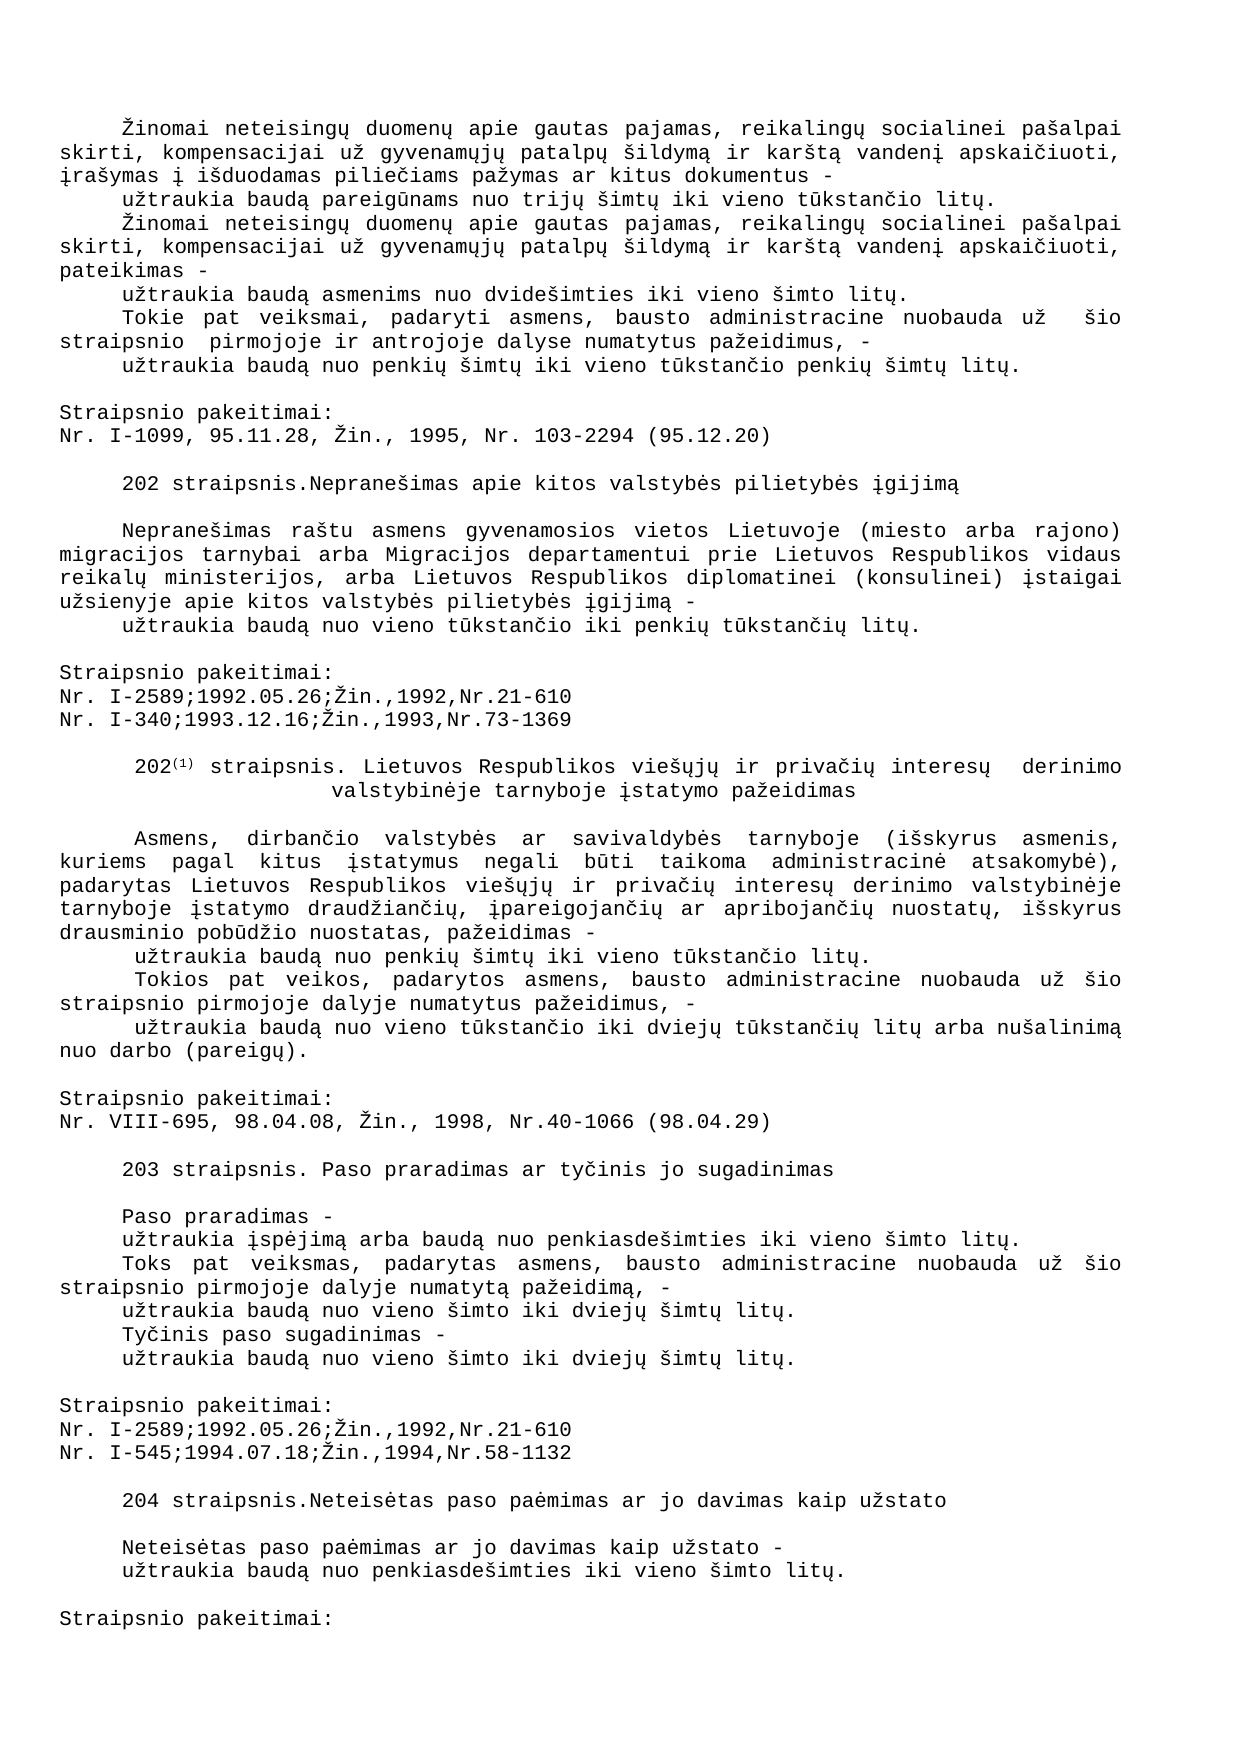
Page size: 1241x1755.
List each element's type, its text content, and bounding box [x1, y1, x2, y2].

text užtraukia baudą nuo penkiasdešimties iki vieno šimto litų. [59, 1561, 1122, 1584]
text Tokios pat veikos, padarytos asmens, bausto administracine nuobauda už šio straipsnio pirmojoje dalyje numatytus pažeidimus, - [59, 969, 1122, 1017]
text užtraukia baudą nuo vieno tūkstančio iki dviejų tūkstančių litų arba nušalinimą nuo darbo (pareigų). [59, 1017, 1122, 1064]
text Straipsnio pakeitimai: [59, 402, 1122, 426]
text užtraukia įspėjimą arba baudą nuo penkiasdešimties iki vieno šimto litų. [59, 1229, 1122, 1253]
text 203 straipsnis. Paso praradimas ar tyčinis jo sugadinimas [59, 1158, 1122, 1182]
text Straipsnio pakeitimai: [59, 1608, 1122, 1631]
text užtraukia baudą pareigūnams nuo trijų šimtų iki vieno tūkstančio litų. [59, 189, 1122, 213]
text Nr. I-2589;1992.05.26;Žin.,1992,Nr.21-610 [59, 1419, 1122, 1442]
text Neteisėtas paso paėmimas ar jo davimas kaip užstato - [59, 1537, 1122, 1561]
text Tyčinis paso sugadinimas - [59, 1324, 1122, 1348]
text Paso praradimas - [59, 1206, 1122, 1229]
text Straipsnio pakeitimai: [59, 662, 1122, 686]
text Nr. I-1099, 95.11.28, Žin., 1995, Nr. 103-2294 (95.12.20) [59, 426, 1122, 449]
text Nr. I-2589;1992.05.26;Žin.,1992,Nr.21-610 [59, 686, 1122, 709]
text užtraukia baudą nuo penkių šimtų iki vieno tūkstančio penkių šimtų litų. [59, 354, 1122, 378]
text Žinomai neteisingų duomenų apie gautas pajamas, reikalingų socialinei pašalpai skirti, kompensacijai už gyvenamųjų patalpų šildymą ir karštą vandenį apskaičiuoti, įrašymas į išduodamas piliečiams pažymas ar kitus dokumentus - [59, 118, 1122, 189]
text Asmens, dirbančio valstybės ar savivaldybės tarnyboje (išskyrus asmenis, kuriems pagal kitus įstatymus negali būti taikoma administracinė atsakomybė), padarytas Lietuvos Respublikos viešųjų ir privačių interesų derinimo valstybinėje tarnyboje įstatymo draudžiančių, įpareigojančių ar apribojančių nuostatų, išskyrus drausminio pobūdžio nuostatas, pažeidimas - [59, 827, 1122, 946]
text Straipsnio pakeitimai: [59, 1395, 1122, 1419]
text užtraukia baudą nuo penkių šimtų iki vieno tūkstančio litų. [59, 946, 1122, 969]
text užtraukia baudą nuo vieno šimto iki dviejų šimtų litų. [59, 1348, 1122, 1371]
text 202(1) straipsnis. Lietuvos Respublikos viešųjų ir privačių interesų derinimo valstybinėje tarnyboje įstatymo pažeidimas [134, 757, 1122, 804]
text Nr. I-340;1993.12.16;Žin.,1993,Nr.73-1369 [59, 709, 1122, 733]
text Žinomai neteisingų duomenų apie gautas pajamas, reikalingų socialinei pašalpai skirti, kompensacijai už gyvenamųjų patalpų šildymą ir karštą vandenį apskaičiuoti, pateikimas - [59, 213, 1122, 284]
text Nr. I-545;1994.07.18;Žin.,1994,Nr.58-1132 [59, 1442, 1122, 1466]
text 204 straipsnis.Neteisėtas paso paėmimas ar jo davimas kaip užstato [59, 1489, 1122, 1513]
text užtraukia baudą asmenims nuo dvidešimties iki vieno šimto litų. [59, 284, 1122, 307]
text Toks pat veiksmas, padarytas asmens, bausto administracine nuobauda už šio straipsnio pirmojoje dalyje numatytą pažeidimą, - [59, 1253, 1122, 1300]
text Tokie pat veiksmai, padaryti asmens, bausto administracine nuobauda už šio straipsnio pirmojoje ir antrojoje dalyse numatytus pažeidimus, - [59, 307, 1122, 354]
text Straipsnio pakeitimai: [59, 1088, 1122, 1111]
text 202 straipsnis.Nepranešimas apie kitos valstybės pilietybės įgijimą [59, 473, 1122, 496]
text užtraukia baudą nuo vieno šimto iki dviejų šimtų litų. [59, 1300, 1122, 1324]
text užtraukia baudą nuo vieno tūkstančio iki penkių tūkstančių litų. [59, 615, 1122, 638]
text Nepranešimas raštu asmens gyvenamosios vietos Lietuvoje (miesto arba rajono) migracijos tarnybai arba Migracijos departamentui prie Lietuvos Respublikos vidaus reikalų ministerijos, arba Lietuvos Respublikos diplomatinei (konsulinei) įstaigai užsienyje apie kitos valstybės pilietybės įgijimą - [59, 520, 1122, 615]
text Nr. VIII-695, 98.04.08, Žin., 1998, Nr.40-1066 (98.04.29) [59, 1111, 1122, 1135]
